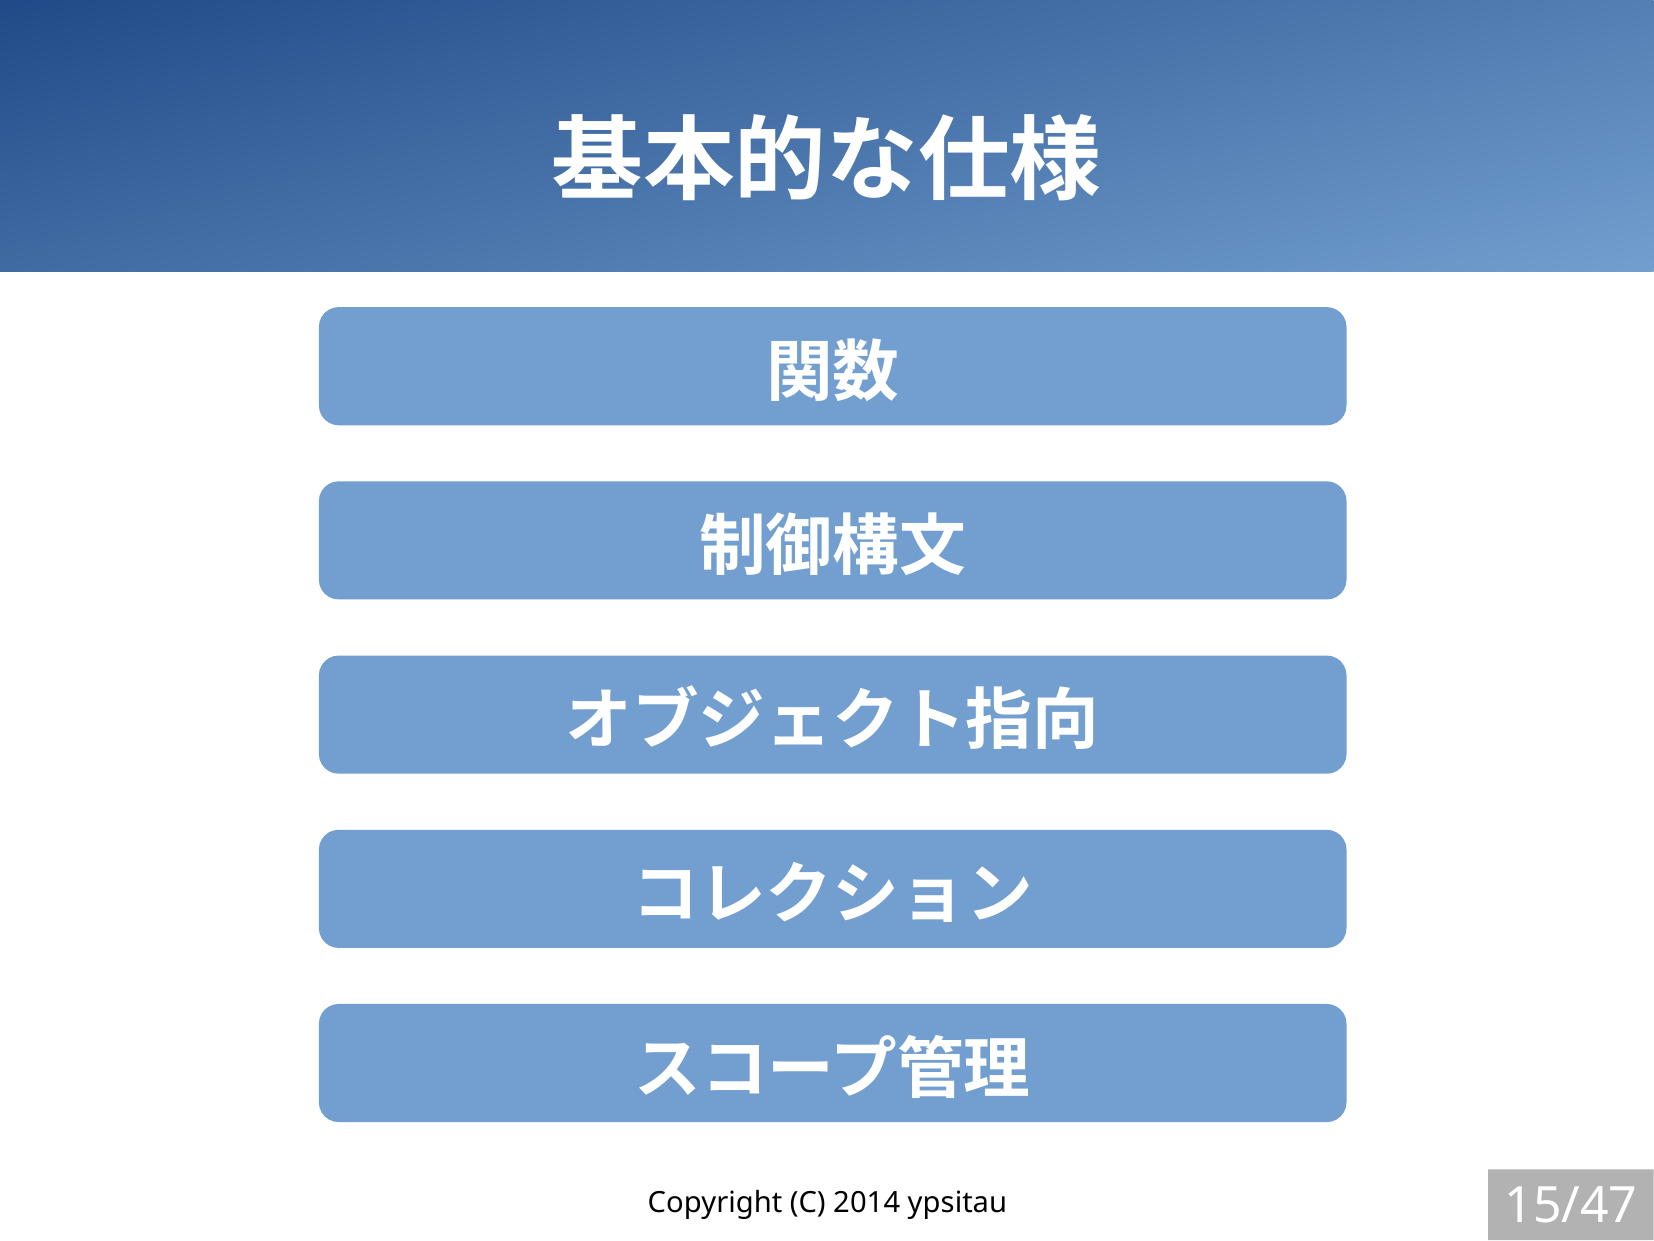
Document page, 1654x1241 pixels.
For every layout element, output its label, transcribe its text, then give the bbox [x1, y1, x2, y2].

text_box スコープ管理 [318, 1003, 1347, 1123]
text_box オブジェクト指向 [318, 655, 1347, 774]
text_box コレクション [318, 829, 1347, 948]
title 基本的な仕様 [82, 49, 1571, 257]
text_box 制御構文 [318, 481, 1347, 600]
text_box 関数 [318, 307, 1347, 426]
